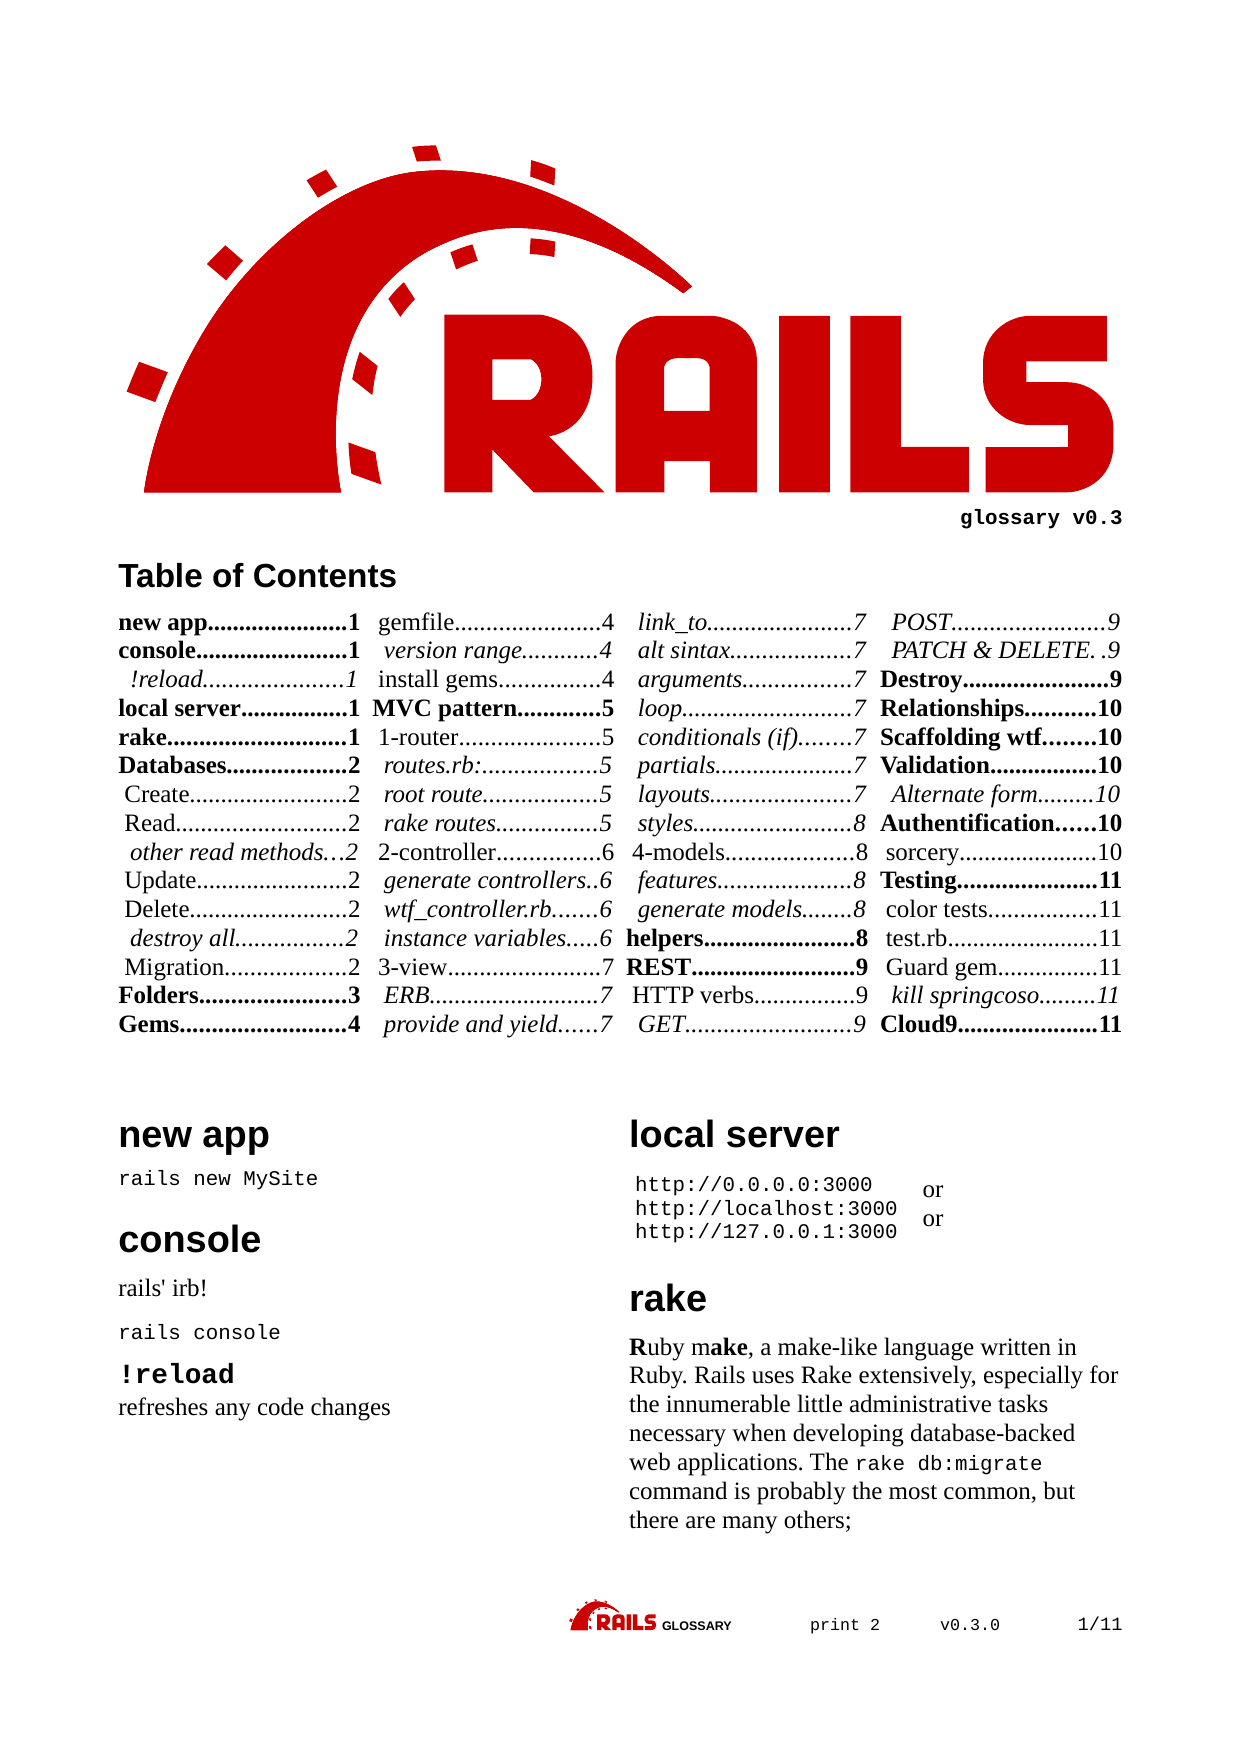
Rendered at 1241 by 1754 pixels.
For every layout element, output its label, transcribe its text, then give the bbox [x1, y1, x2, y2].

text Delete 2 [124, 894, 360, 923]
text 2-controller 6 [378, 837, 614, 865]
text rake routes 5 [384, 808, 614, 837]
text test.rb 11 [886, 923, 1122, 952]
text refreshes any code changes [118, 1392, 611, 1421]
table_header http://0.0.0.0:3000 http://localhost:3000 http://127.0.0.1:3000 [629, 1168, 916, 1251]
text loop 7 [638, 693, 868, 722]
text Read 2 [124, 808, 360, 837]
text !reload 1 [130, 664, 360, 693]
text Guard gem 11 [886, 952, 1122, 980]
text sorcery 10 [886, 837, 1122, 865]
text Relationships 10 [880, 693, 1122, 722]
subtitle new app [118, 1112, 611, 1156]
text Validation 10 [880, 750, 1122, 779]
text ERB 7 [384, 980, 614, 1009]
text POST 9 [891, 607, 1122, 635]
text Scaffolding wtf 10 [880, 722, 1122, 750]
subtitle Table of Contents [118, 556, 1122, 594]
subtitle local server [629, 1112, 1122, 1156]
text styles 8 [638, 808, 868, 837]
text Update 2 [124, 865, 360, 894]
text provide and yield 7 [384, 1009, 614, 1038]
table_header or or [916, 1168, 1122, 1251]
text console 1 [118, 635, 360, 664]
text REST 9 [626, 952, 868, 980]
text Cloud9 11 [880, 1009, 1122, 1038]
text Destroy 9 [880, 664, 1122, 693]
text 1-router 5 [378, 722, 614, 750]
text 3-view 7 [378, 952, 614, 980]
text Ruby make, a make-like language written in Ruby. Rails uses Rake extensively, especially for the innumerable little administrative tasks necessary when developing database-backe­d web applications. The rake db:migrate command is probably the most common, but there are many others; [629, 1332, 1122, 1534]
text local server 1 [118, 693, 360, 722]
text color tests 11 [886, 894, 1122, 923]
text HTTP verbs 9 [632, 980, 868, 1009]
text rake 1 [118, 722, 360, 750]
text link_to 7 [638, 607, 868, 635]
text conditionals (if) 7 [638, 722, 868, 750]
text PATCH & DELETE 9 [891, 635, 1122, 664]
text version range 4 [384, 635, 614, 664]
text gemfile 4 [378, 607, 614, 635]
text Migration 2 [124, 952, 360, 980]
text layouts 7 [638, 779, 868, 808]
text install gems 4 [378, 664, 614, 693]
text Create 2 [124, 779, 360, 808]
text GET 9 [638, 1009, 868, 1038]
text kill springcoso 11 [891, 980, 1122, 1009]
text destroy all 2 [130, 923, 360, 952]
text Databases 2 [118, 750, 360, 779]
text generate controllers 6 [384, 865, 614, 894]
text Alternate form 10 [891, 779, 1122, 808]
text Testing 11 [880, 865, 1122, 894]
text alt sintax 7 [638, 635, 868, 664]
text 4-models 8 [632, 837, 868, 865]
subtitle !reload [118, 1360, 611, 1392]
text instance variables 6 [384, 923, 614, 952]
text features 8 [638, 865, 868, 894]
text partials 7 [638, 750, 868, 779]
text new app 1 [118, 607, 360, 635]
text other read methods 2 [130, 837, 360, 865]
text Gems 4 [118, 1009, 360, 1038]
subtitle rake [629, 1276, 1122, 1319]
text root route 5 [384, 779, 614, 808]
text routes.rb: 5 [384, 750, 614, 779]
text glossary v0.3 [118, 507, 1122, 531]
text Folders 3 [118, 980, 360, 1009]
text arguments 7 [638, 664, 868, 693]
text generate models 8 [638, 894, 868, 923]
subtitle console [118, 1217, 611, 1260]
text MVC pattern 5 [372, 693, 614, 722]
text rails new MySite [118, 1168, 611, 1192]
text rails' irb! [118, 1273, 611, 1302]
text rails console [118, 1322, 611, 1346]
text wtf_controller.rb 6 [384, 894, 614, 923]
text Authentification 10 [880, 808, 1122, 837]
text helpers 8 [626, 923, 868, 952]
